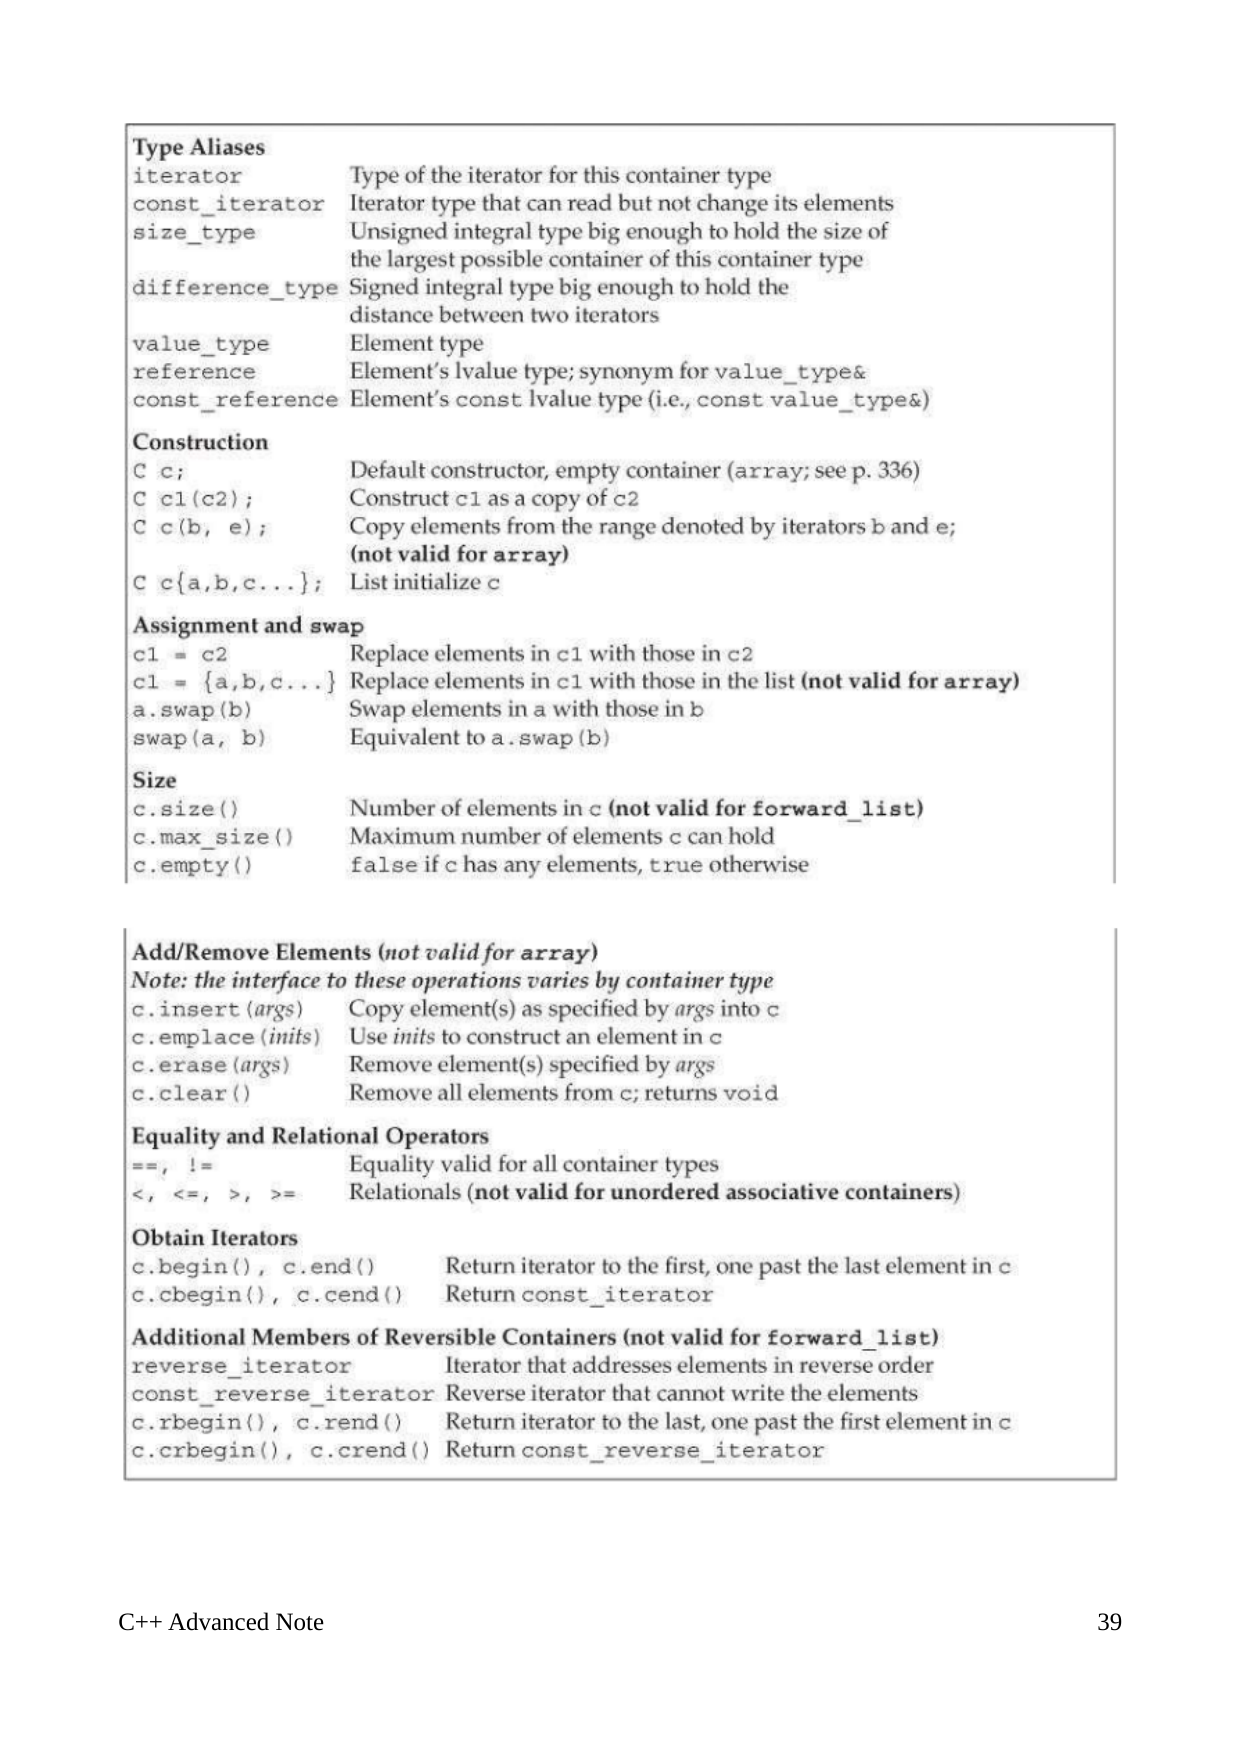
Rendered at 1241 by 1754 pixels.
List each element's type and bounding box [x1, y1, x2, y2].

picture [118, 920, 1123, 1487]
picture [118, 118, 1123, 893]
